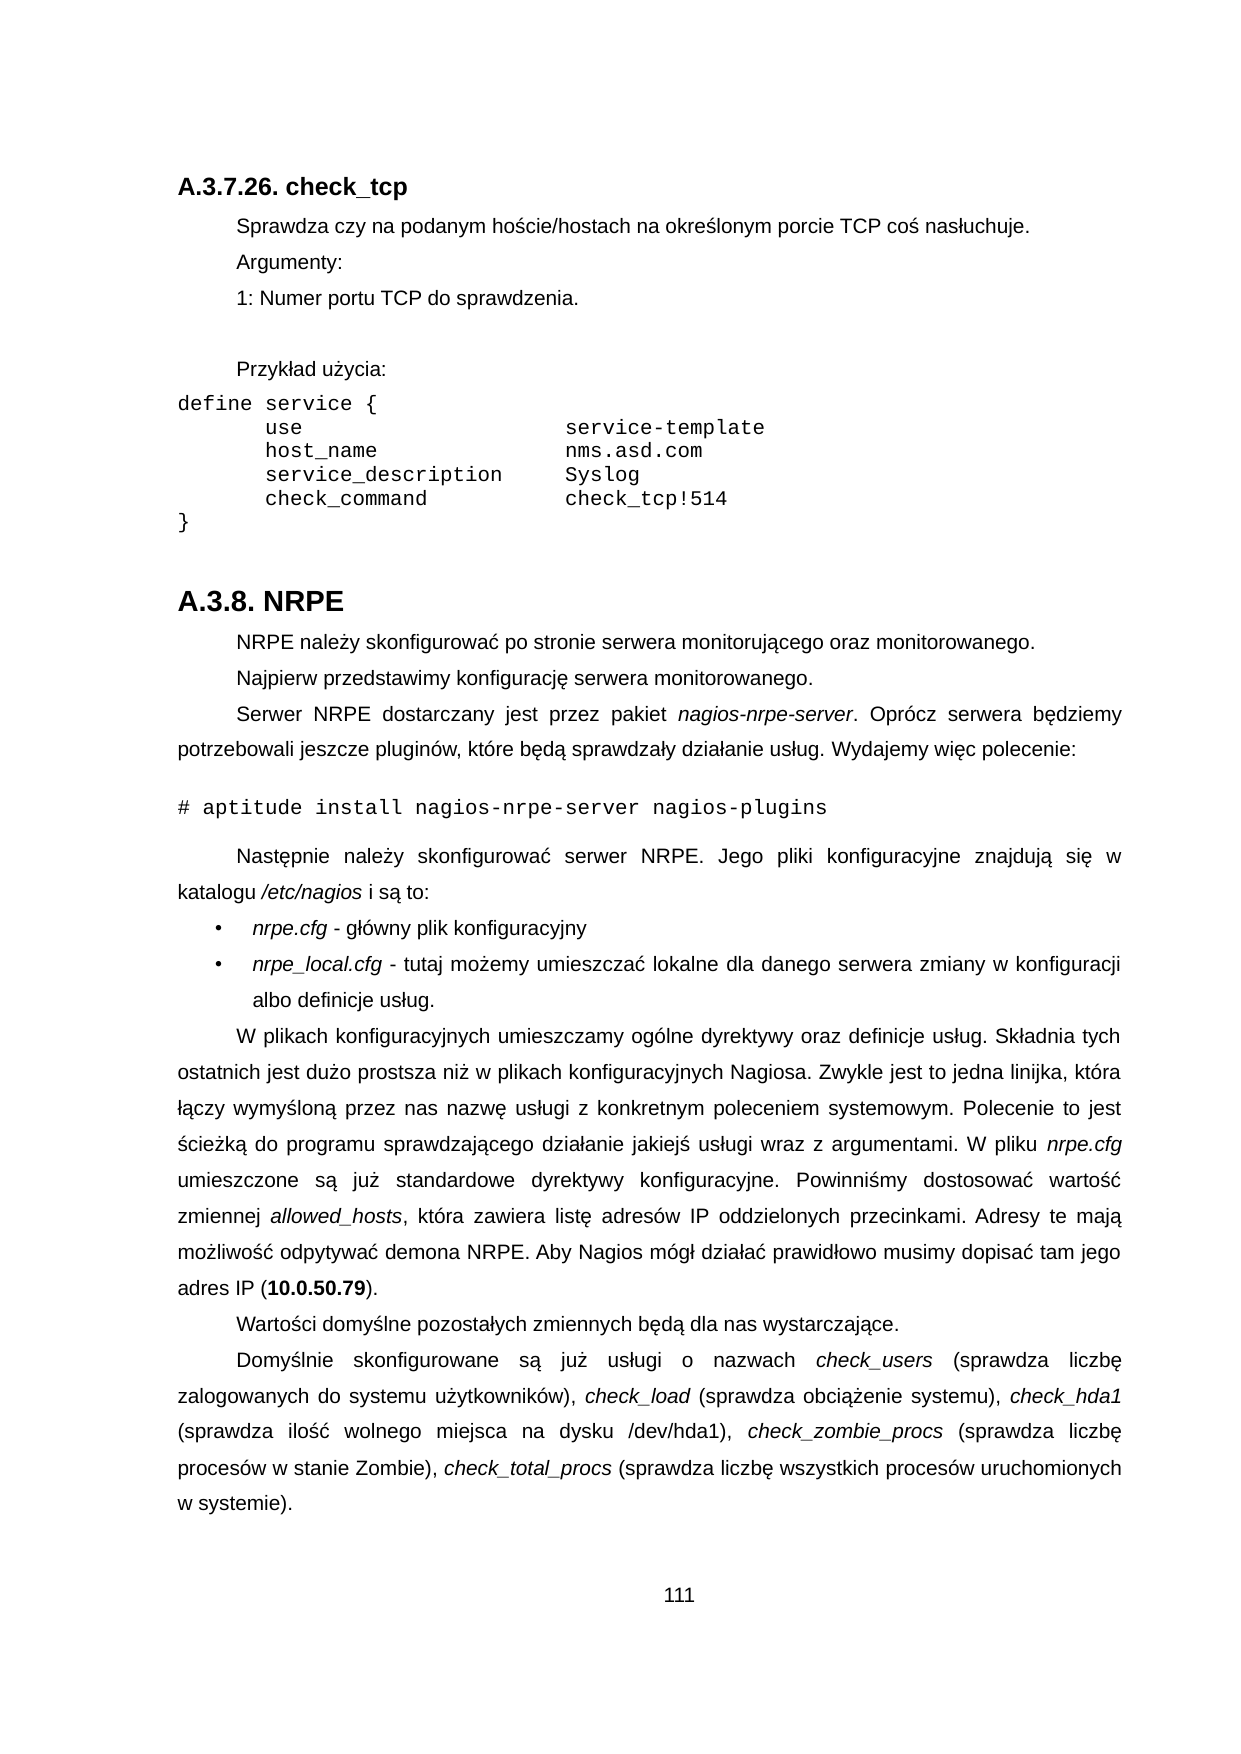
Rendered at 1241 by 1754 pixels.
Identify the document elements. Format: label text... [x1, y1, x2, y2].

text Argumenty: [177, 249, 1122, 273]
text Serwer NRPE dostarczany jest przez pakiet nagios-nrpe-server. Oprócz serwera będziemy potrzebowali jeszcze pluginów, które będą sprawdzały działanie usług. Wydajemy więc polecenie: [177, 701, 1122, 761]
text Najpierw przedstawimy konfigurację serwera monitorowanego. [177, 665, 1122, 689]
text define service { [177, 393, 1122, 417]
text # aptitude install nagios-nrpe-server nagios-plugins [177, 797, 1122, 821]
text W plikach konfiguracyjnych umieszczamy ogólne dyrektywy oraz definicje usług. Składnia tych ostatnich jest dużo prostsza niż w plikach konfiguracyjnych Nagiosa. Zwykle jest to jedna linijka, która łączy wymyśloną przez nas nazwę usługi z konkretnym poleceniem systemowym. Polecenie to jest ścieżką do programu sprawdzającego działanie jakiejś usługi wraz z argumentami. W pliku nrpe.cfg umieszczone są już standardowe dyrektywy konfiguracyjne. Powinniśmy dostosować wartość zmiennej allowed_hosts, która zawiera listę adresów IP oddzielonych przecinkami. Adresy te mają możliwość odpytywać demona NRPE. Aby Nagios mógł działać prawidłowo musimy dopisać tam jego adres IP (10.0.50.79). [177, 1024, 1122, 1299]
text use service-template [177, 417, 1122, 441]
text A.3.7.26. check_tcp [177, 172, 1122, 201]
text } [177, 511, 1122, 535]
text Domyślnie skonfigurowane są już usługi o nazwach check_users (sprawdza liczbę zalogowanych do systemu użytkowników), check_load (sprawdza obciążenie systemu), check_hda1 (sprawdza ilość wolnego miejsca na dysku /dev/hda1), check_zombie_procs (sprawdza liczbę procesów w stanie Zombie), check_total_procs (sprawdza liczbę wszystkich procesów uruchomionych w systemie). [177, 1347, 1122, 1515]
text Przykład użycia: [177, 357, 1122, 381]
text 1: Numer portu TCP do sprawdzenia. [177, 285, 1122, 309]
text NRPE należy skonfigurować po stronie serwera monitorującego oraz monitorowanego. [177, 629, 1122, 653]
subtitle A.3.8. NRPE [177, 583, 1122, 617]
text Sprawdza czy na podanym hoście/hostach na określonym porcie TCP coś nasłuchuje. [177, 213, 1122, 237]
text host_name nms.asd.com [177, 441, 1122, 464]
text check_command check_tcp!514 [177, 488, 1122, 511]
list nrpe_local.cfg - tutaj możemy umieszczać lokalne dla danego serwera zmiany w konfiguracji albo definicje usług. [215, 952, 1122, 1012]
text Wartości domyślne pozostałych zmiennych będą dla nas wystarczające. [177, 1312, 1122, 1336]
text service_description Syslog [177, 464, 1122, 488]
list nrpe.cfg - główny plik konfiguracyjny [215, 916, 1122, 940]
text Następnie należy skonfigurować serwer NRPE. Jego pliki konfiguracyjne znajdują się w katalogu /etc/nagios i są to: [177, 844, 1122, 904]
